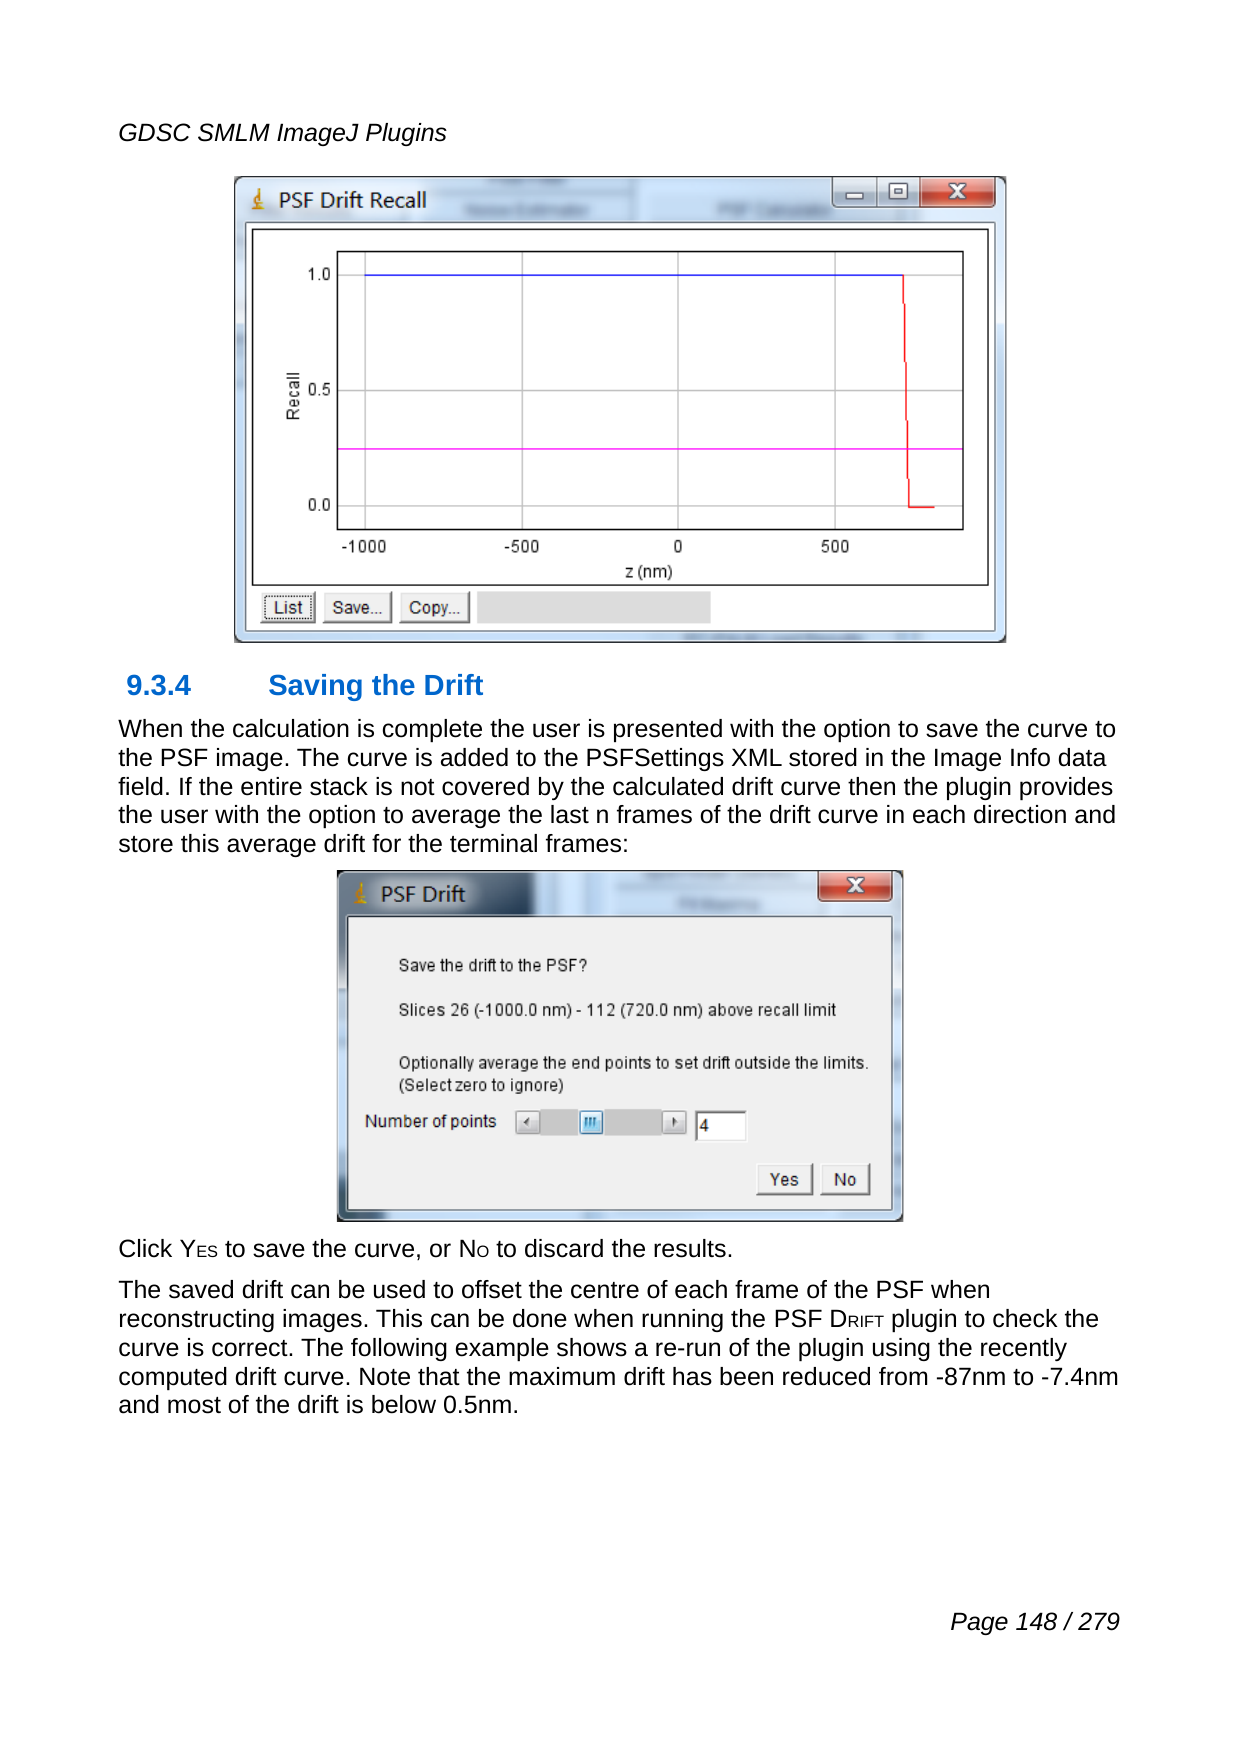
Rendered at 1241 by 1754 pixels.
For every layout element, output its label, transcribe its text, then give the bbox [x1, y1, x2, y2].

text The saved drift can be used to offset the centre of each frame of the PSF when reconstructing images. This can be done when running the PSF Drift plugin to check the curve is correct. The following example shows a re-run of the plugin using the recently computed drift curve. Note that the maximum drift has been reduced from -87nm to -7.4nm and most of the drift is below 0.5nm. [118, 1275, 1122, 1419]
subtitle Saving the Drift [118, 668, 1122, 702]
text Click Yes to save the curve, or No to discard the results. [118, 1234, 1122, 1263]
picture [234, 176, 1007, 643]
picture [336, 870, 904, 1222]
text When the calculation is complete the user is presented with the option to save the curve to the PSF image. The curve is added to the PSFSettings XML stored in the Image Info data field. If the entire stack is not covered by the calculated drift curve then the plugin provides the user with the option to average the last n frames of the drift curve in each direction and store this average drift for the terminal frames: [118, 714, 1122, 858]
